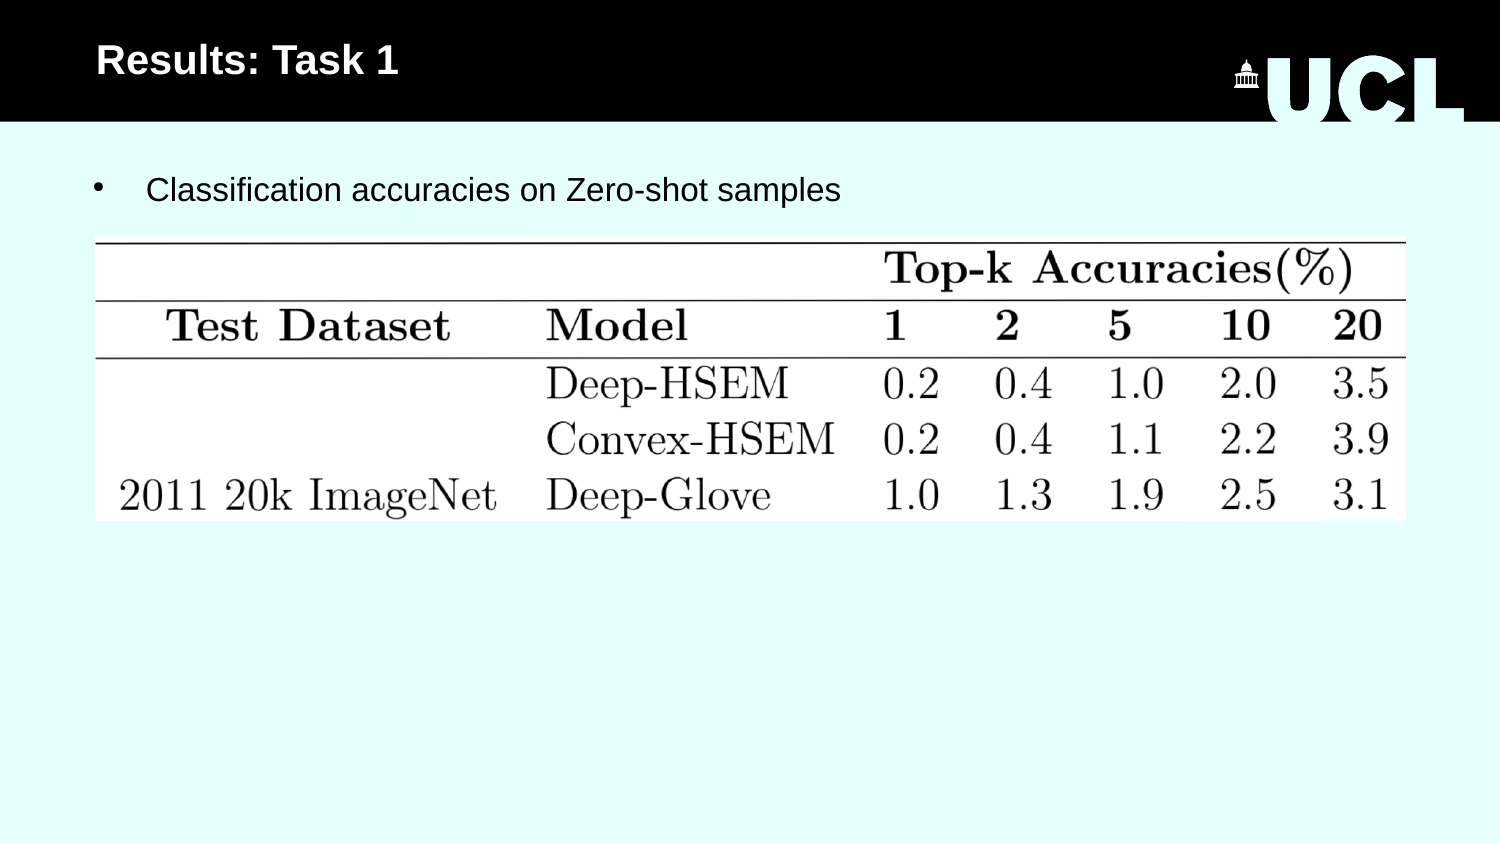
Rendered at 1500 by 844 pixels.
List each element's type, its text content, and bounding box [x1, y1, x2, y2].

text_box [0, 0, 1500, 122]
picture [94, 235, 1406, 521]
list Classification accuracies on Zero-shot samples [75, 167, 1425, 658]
text_box Results: Task 1 [95, 32, 400, 83]
picture [1234, 59, 1259, 88]
